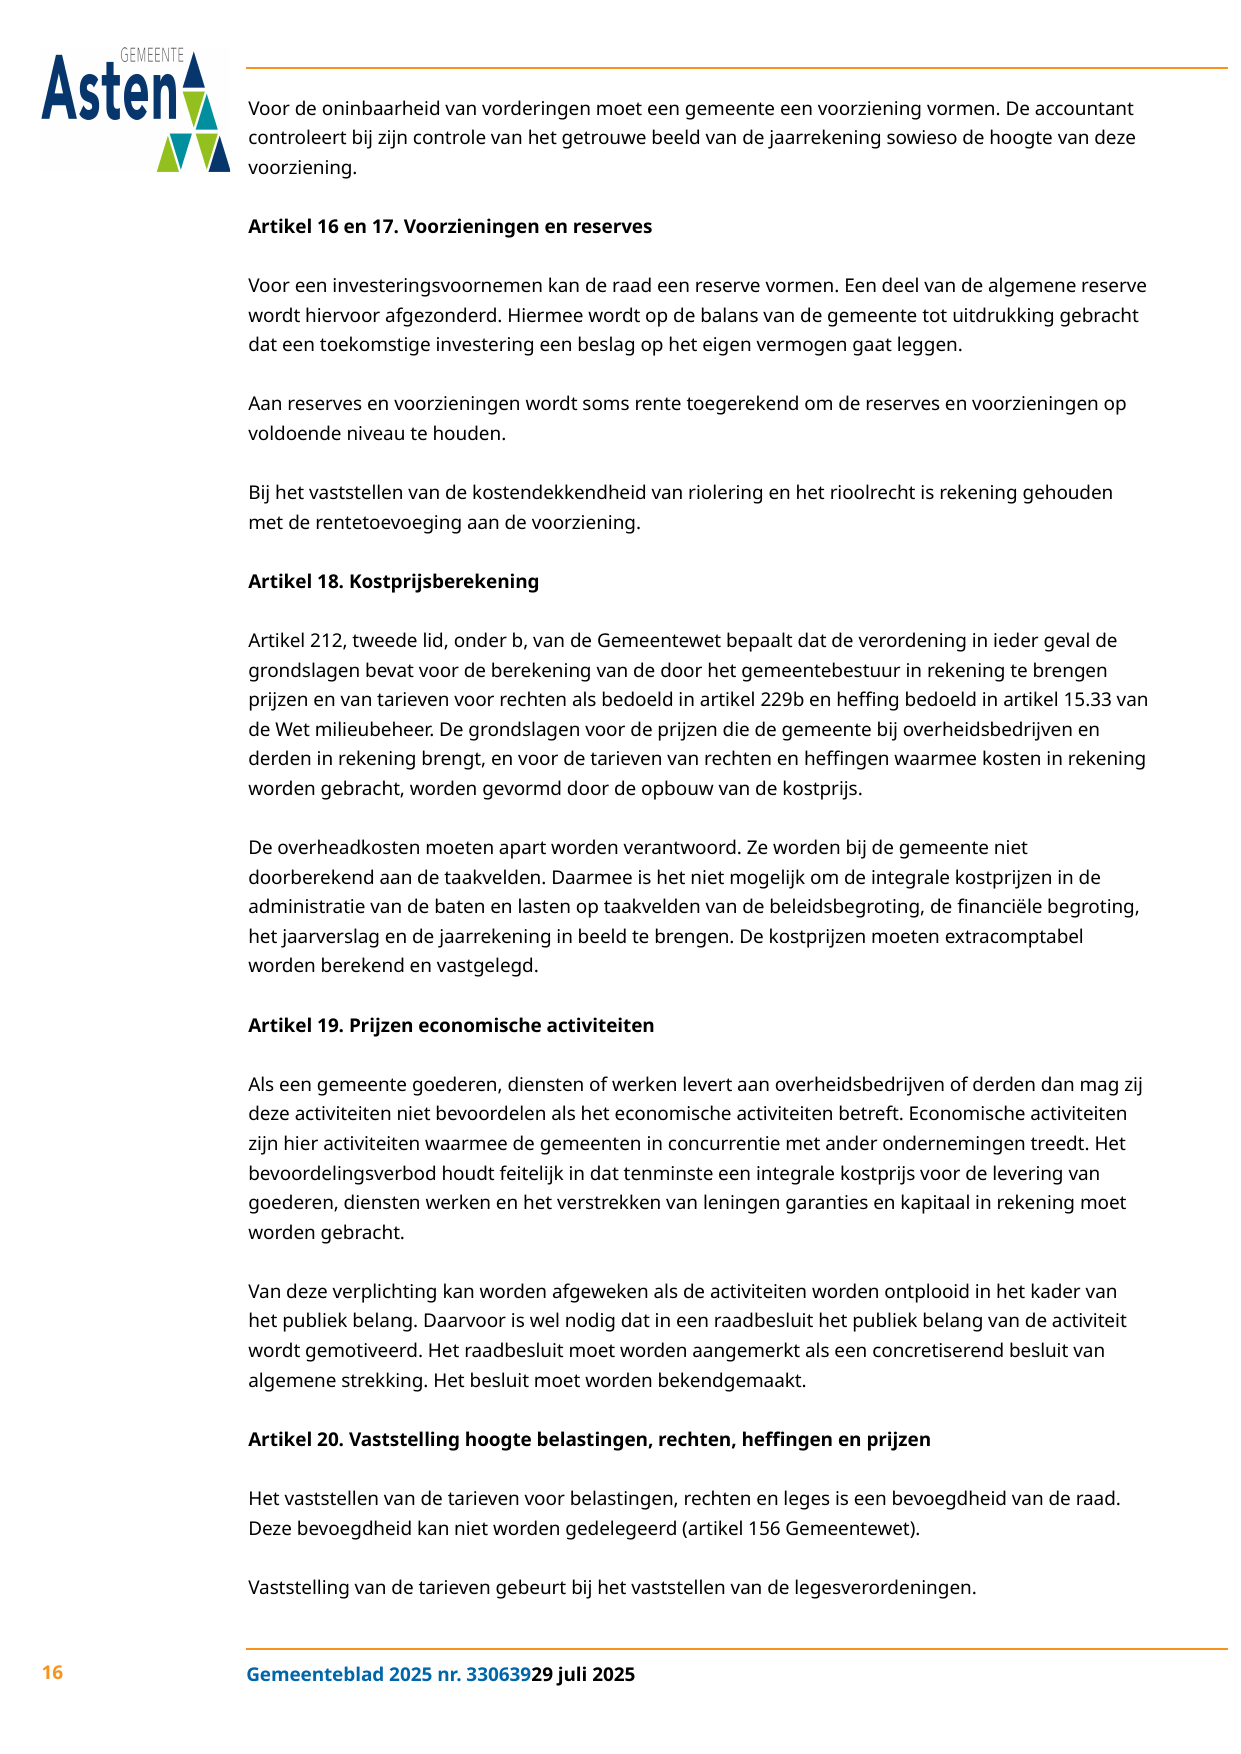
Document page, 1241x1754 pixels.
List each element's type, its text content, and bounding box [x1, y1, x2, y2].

text Artikel 20. Vaststelling hoogte belastingen, rechten, heffingen en prijzen [248, 1426, 1152, 1452]
text De overheadkosten moeten apart worden verantwoord. Ze worden bij de gemeente niet doorberekend aan de taakvelden. Daarmee is het niet mogelijk om de integrale kostprijzen in de administratie van de baten en lasten op taakvelden van de beleidsbegroting, de financiële begroting, het jaarverslag en de jaarrekening in beeld te brengen. De kostprijzen moeten extracomptabel worden berekend en vastgelegd. [248, 834, 1152, 978]
text Van deze verplichting kan worden afgeweken als de activiteiten worden ontplooid in het kader van het publiek belang. Daarvoor is wel nodig dat in een raadbesluit het publiek belang van de activiteit wordt gemotiveerd. Het raadbesluit moet worden aangemerkt als een concretiserend besluit van algemene strekking. Het besluit moet worden bekendgemaakt. [248, 1278, 1152, 1393]
text Voor de oninbaarheid van vorderingen moet een gemeente een voorziening vormen. De accountant controleert bij zijn controle van het getrouwe beeld van de jaarrekening sowieso de hoogte van deze voorziening. [248, 95, 1152, 180]
text Voor een investeringsvoornemen kan de raad een reserve vormen. Een deel van de algemene reserve wordt hiervoor afgezonderd. Hiermee wordt op de balans van de gemeente tot uitdrukking gebracht dat een toekomstige investering een beslag op het eigen vermogen gaat leggen. [248, 272, 1152, 357]
text Artikel 19. Prijzen economische activiteiten [248, 1012, 1152, 1038]
text Artikel 18. Kostprijsberekening [248, 568, 1152, 594]
text Vaststelling van de tarieven gebeurt bij het vaststellen van de legesverordeningen. [248, 1574, 1152, 1600]
text Bij het vaststellen van de kostendekkendheid van riolering en het rioolrecht is rekening gehouden met de rentetoevoeging aan de voorziening. [248, 479, 1152, 535]
text Het vaststellen van de tarieven voor belastingen, rechten en leges is een bevoegdheid van de raad. Deze bevoegdheid kan niet worden gedelegeerd (artikel 156 Gemeentewet). [248, 1485, 1152, 1541]
text Artikel 212, tweede lid, onder b, van de Gemeentewet bepaalt dat de verordening in ieder geval de grondslagen bevat voor de berekening van de door het gemeentebestuur in rekening te brengen prijzen en van tarieven voor rechten als bedoeld in artikel 229b en heffing bedoeld in artikel 15.33 van de Wet milieubeheer. De grondslagen voor de prijzen die de gemeente bij overheidsbedrijven en derden in rekening brengt, en voor de tarieven van rechten en heffingen waarmee kosten in rekening worden gebracht, worden gevormd door de opbouw van de kostprijs. [248, 627, 1152, 801]
text Als een gemeente goederen, diensten of werken levert aan overheidsbedrijven of derden dan mag zij deze activiteiten niet bevoordelen als het economische activiteiten betreft. Economische activiteiten zijn hier activiteiten waarmee de gemeenten in concurrentie met ander ondernemingen treedt. Het bevoordelingsverbod houdt feitelijk in dat tenminste een integrale kostprijs voor de levering van goederen, diensten werken en het verstrekken van leningen garanties en kapitaal in rekening moet worden gebracht. [248, 1071, 1152, 1245]
picture [41, 47, 231, 172]
text Aan reserves en voorzieningen wordt soms rente toegerekend om de reserves en voorzieningen op voldoende niveau te houden. [248, 391, 1152, 446]
text Artikel 16 en 17. Voorzieningen en reserves [248, 213, 1152, 239]
